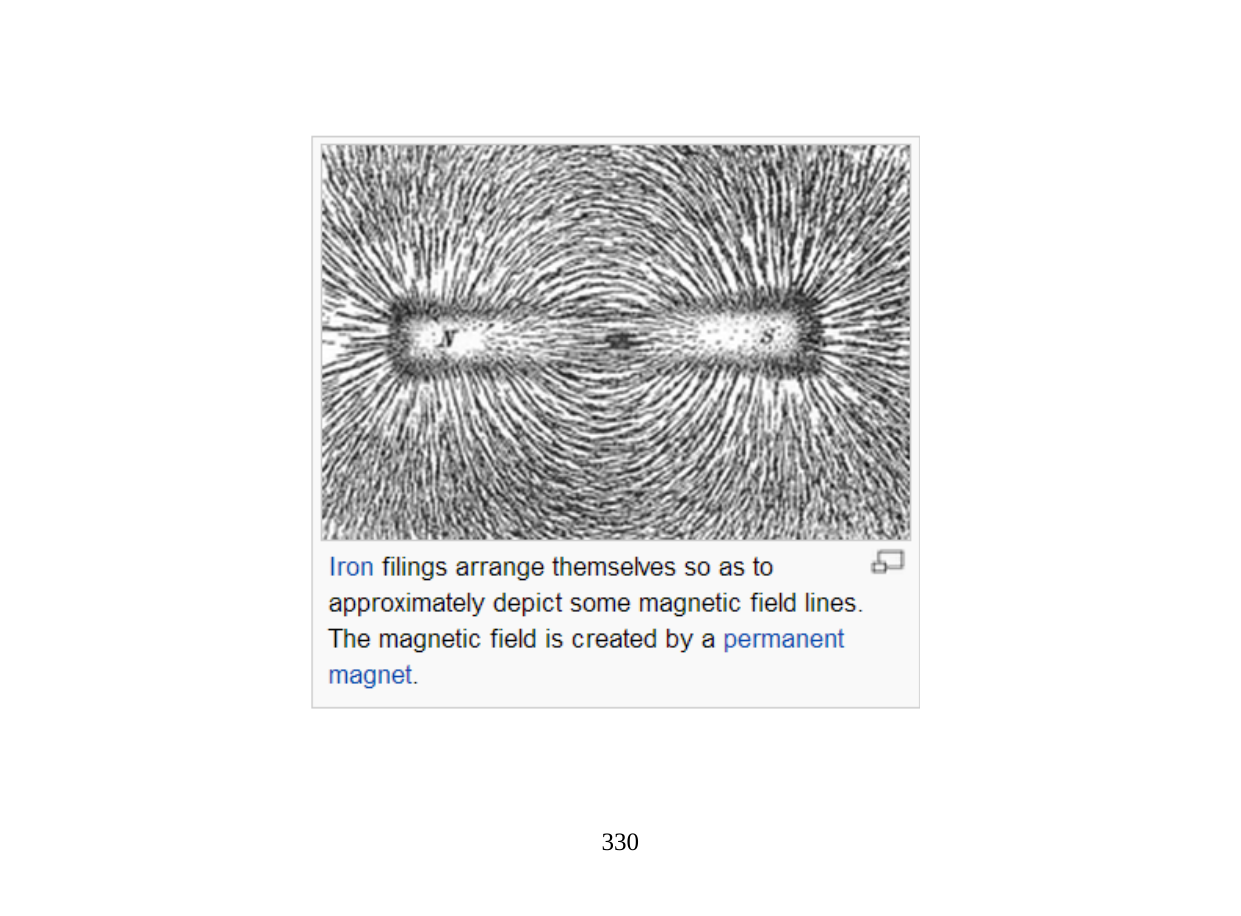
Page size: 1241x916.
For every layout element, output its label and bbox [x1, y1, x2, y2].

picture [310, 133, 920, 712]
